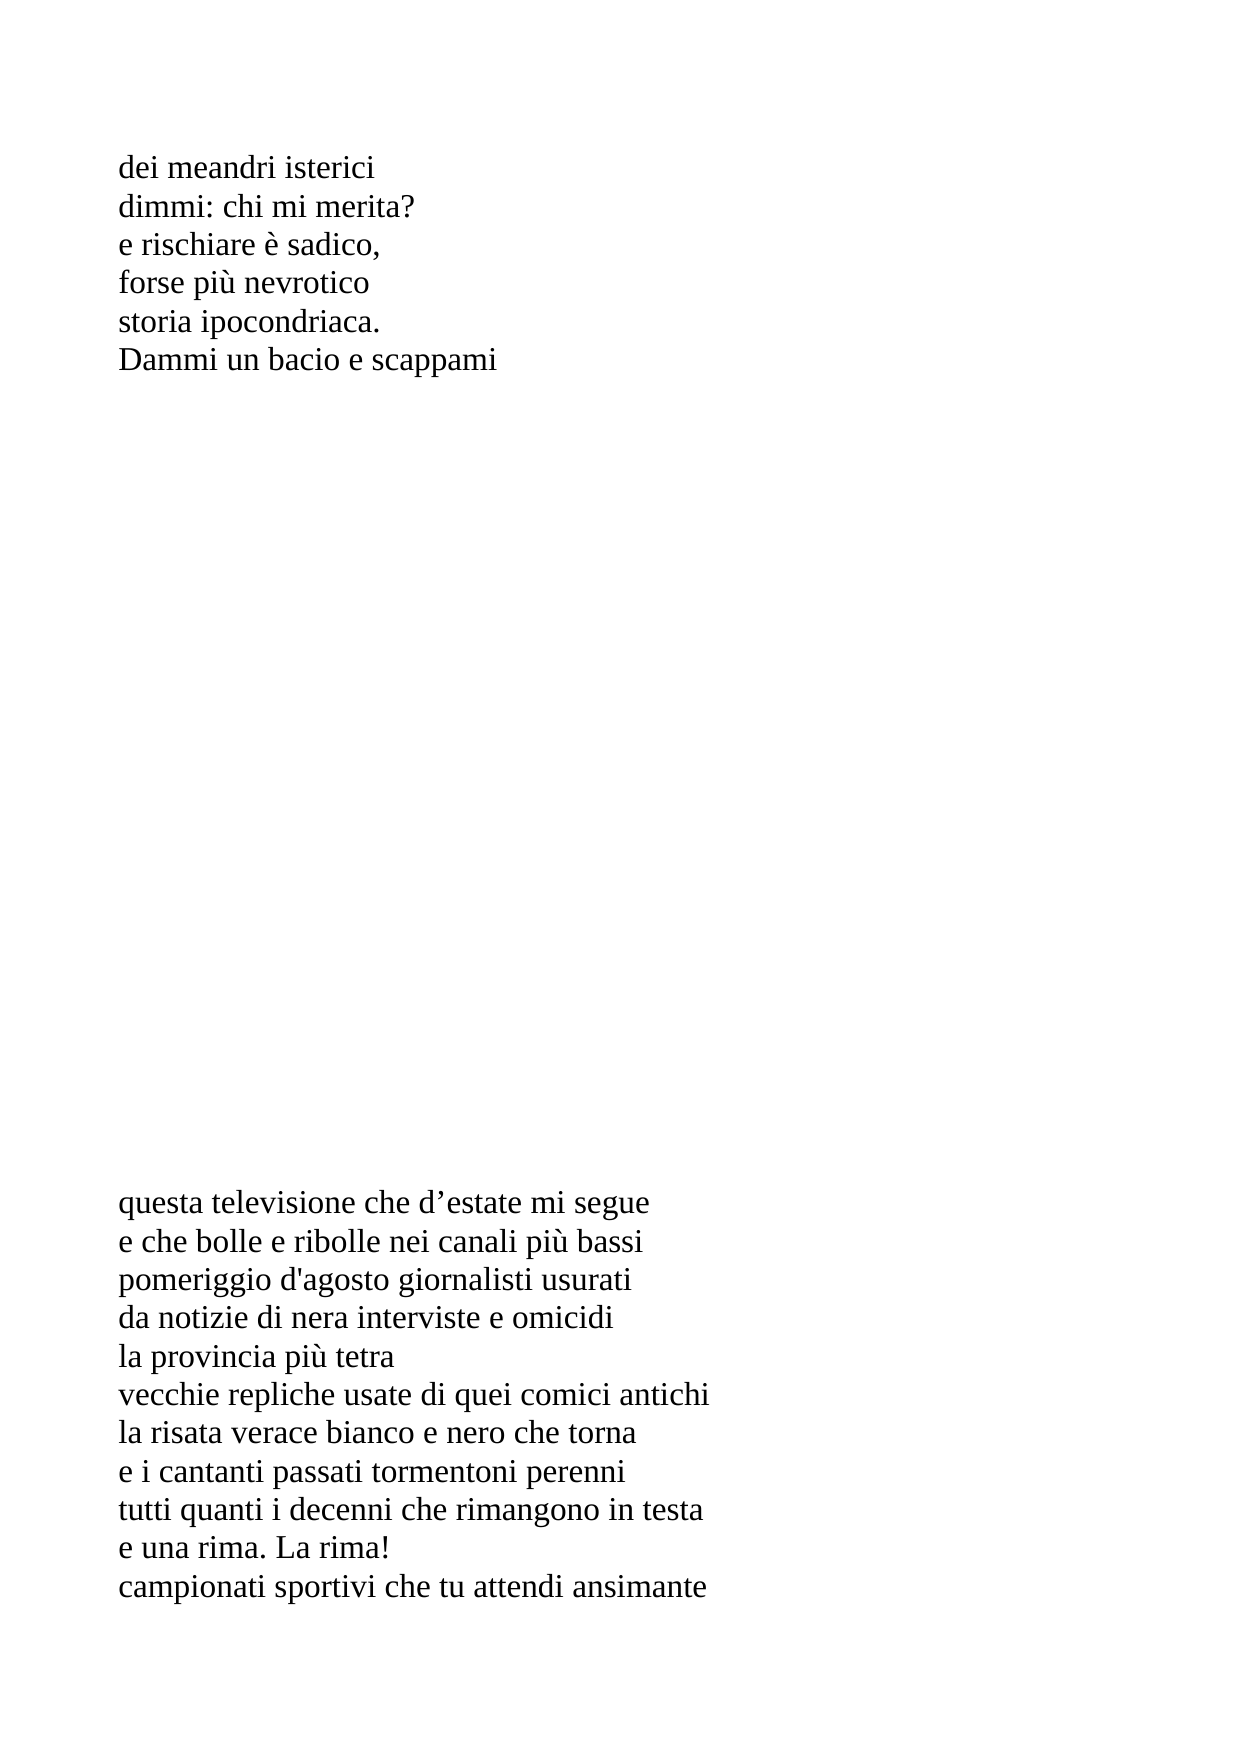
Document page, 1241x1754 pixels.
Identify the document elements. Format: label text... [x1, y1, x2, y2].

text storia ipocondriaca. [118, 301, 1122, 339]
text pomeriggio d'agosto giornalisti usurati [118, 1259, 1122, 1298]
text Dammi un bacio e scappami [118, 339, 1122, 378]
text dimmi: chi mi merita? [118, 186, 1122, 224]
text e i cantanti passati tormentoni perenni [118, 1451, 1122, 1489]
text vecchie repliche usate di quei comici antichi [118, 1374, 1122, 1413]
text la provincia più tetra [118, 1336, 1122, 1374]
text forse più nevrotico [118, 263, 1122, 301]
text e una rima. La rima! [118, 1528, 1122, 1566]
text da notizie di nera interviste e omicidi [118, 1298, 1122, 1336]
text campionati sportivi che tu attendi ansimante [118, 1566, 1122, 1604]
text tutti quanti i decenni che rimangono in testa [118, 1489, 1122, 1528]
text la risata verace bianco e nero che torna [118, 1413, 1122, 1451]
text dei meandri isterici [118, 148, 1122, 186]
text questa televisione che d’estate mi segue [118, 1183, 1122, 1221]
text e rischiare è sadico, [118, 224, 1122, 263]
text e che bolle e ribolle nei canali più bassi [118, 1221, 1122, 1259]
